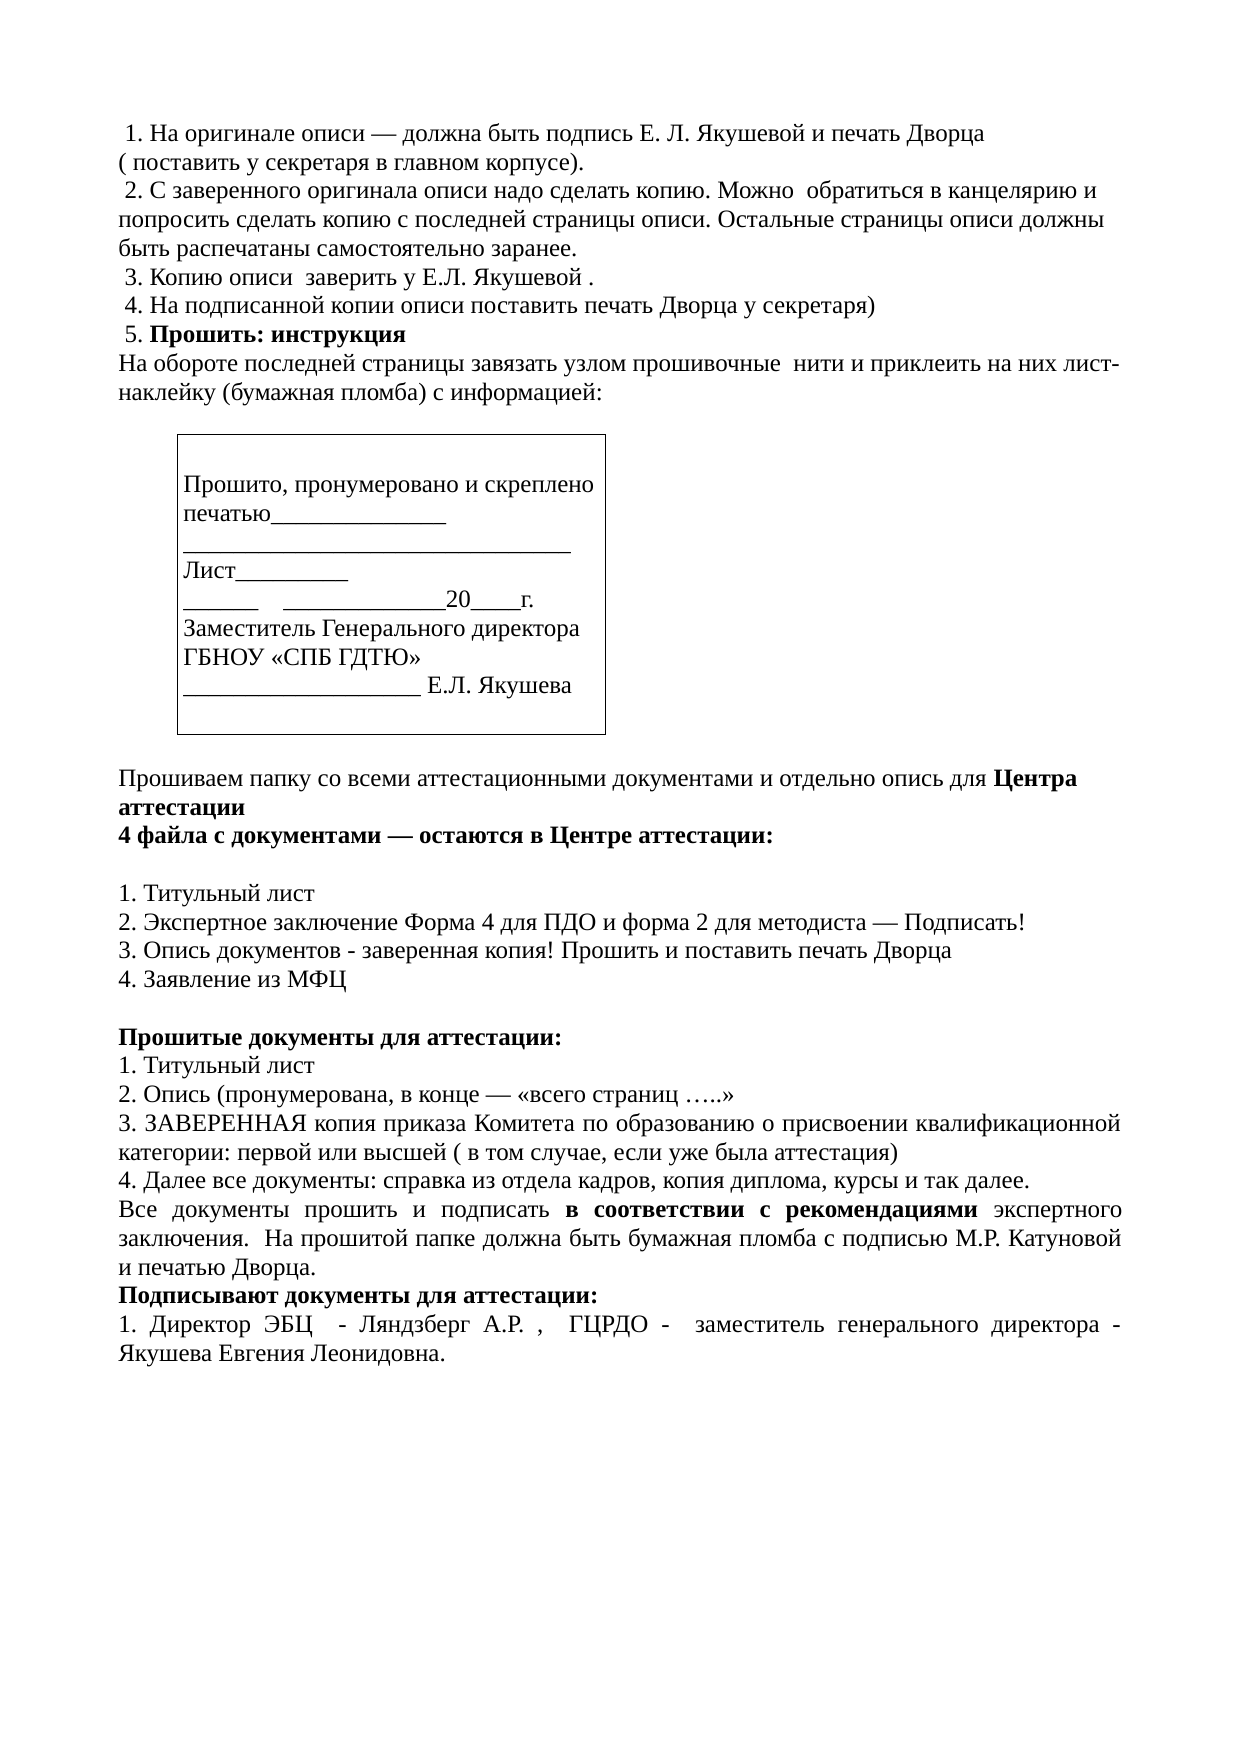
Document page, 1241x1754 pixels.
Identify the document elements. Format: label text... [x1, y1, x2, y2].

text 4. Далее все документы: справка из отдела кадров, копия диплома, курсы и так далее. [118, 1166, 1122, 1194]
table_header Прошито, пронумеровано и скреплено печатью______________ _______________________________ Лист_________ ______ _____________20____г. Заместитель Генерального директора ГБНОУ «СПБ ГДТЮ» ___________________ Е.Л. Якушева [178, 435, 605, 734]
text 1. На оригинале описи — должна быть подпись Е. Л. Якушевой и печать Дворца [118, 118, 1122, 147]
text 3. ЗАВЕРЕННАЯ копия приказа Комитета по образованию о присвоении квалификационной категории: первой или высшей ( в том случае, если уже была аттестация) [118, 1108, 1122, 1166]
text 5. Прошить: инструкция [118, 319, 1122, 348]
text 2. Экспертное заключение Форма 4 для ПДО и форма 2 для методиста — Подписать! [118, 907, 1122, 936]
text 2. Опись (пронумерована, в конце — «всего страниц …..» [118, 1079, 1122, 1108]
text 4 файла с документами — остаются в Центре аттестации: [118, 821, 1122, 849]
text 3. Копию описи заверить у Е.Л. Якушевой . [118, 262, 1122, 291]
text Прошитые документы для аттестации: [118, 1022, 1122, 1051]
text 4. Заявление из МФЦ [118, 964, 1122, 993]
text Прошиваем папку со всеми аттестационными документами и отдельно опись для Центра аттестации [118, 763, 1122, 821]
text 4. На подписанной копии описи поставить печать Дворца у секретаря) [118, 291, 1122, 319]
text 1. Титульный лист [118, 878, 1122, 907]
text 1. Титульный лист [118, 1051, 1122, 1079]
text 1. Директор ЭБЦ - Ляндзберг А.Р. , ГЦРДО - заместитель генерального директора - Якушева Евгения Леонидовна. [118, 1309, 1122, 1367]
text Подписывают документы для аттестации: [118, 1281, 1122, 1309]
text 2. С заверенного оригинала описи надо сделать копию. Можно обратиться в канцелярию и попросить сделать копию с последней страницы описи. Остальные страницы описи должны быть распечатаны самостоятельно заранее. [118, 176, 1122, 262]
text ( поставить у секретаря в главном корпусе). [118, 147, 1122, 176]
text На обороте последней страницы завязать узлом прошивочные нити и приклеить на них лист- наклейку (бумажная пломба) с информацией: [118, 348, 1122, 406]
text 3. Опись документов - заверенная копия! Прошить и поставить печать Дворца [118, 936, 1122, 964]
text Все документы прошить и подписать в соответствии с рекомендациями экспертного заключения. На прошитой папке должна быть бумажная пломба с подписью М.Р. Катуновой и печатью Дворца. [118, 1194, 1122, 1281]
